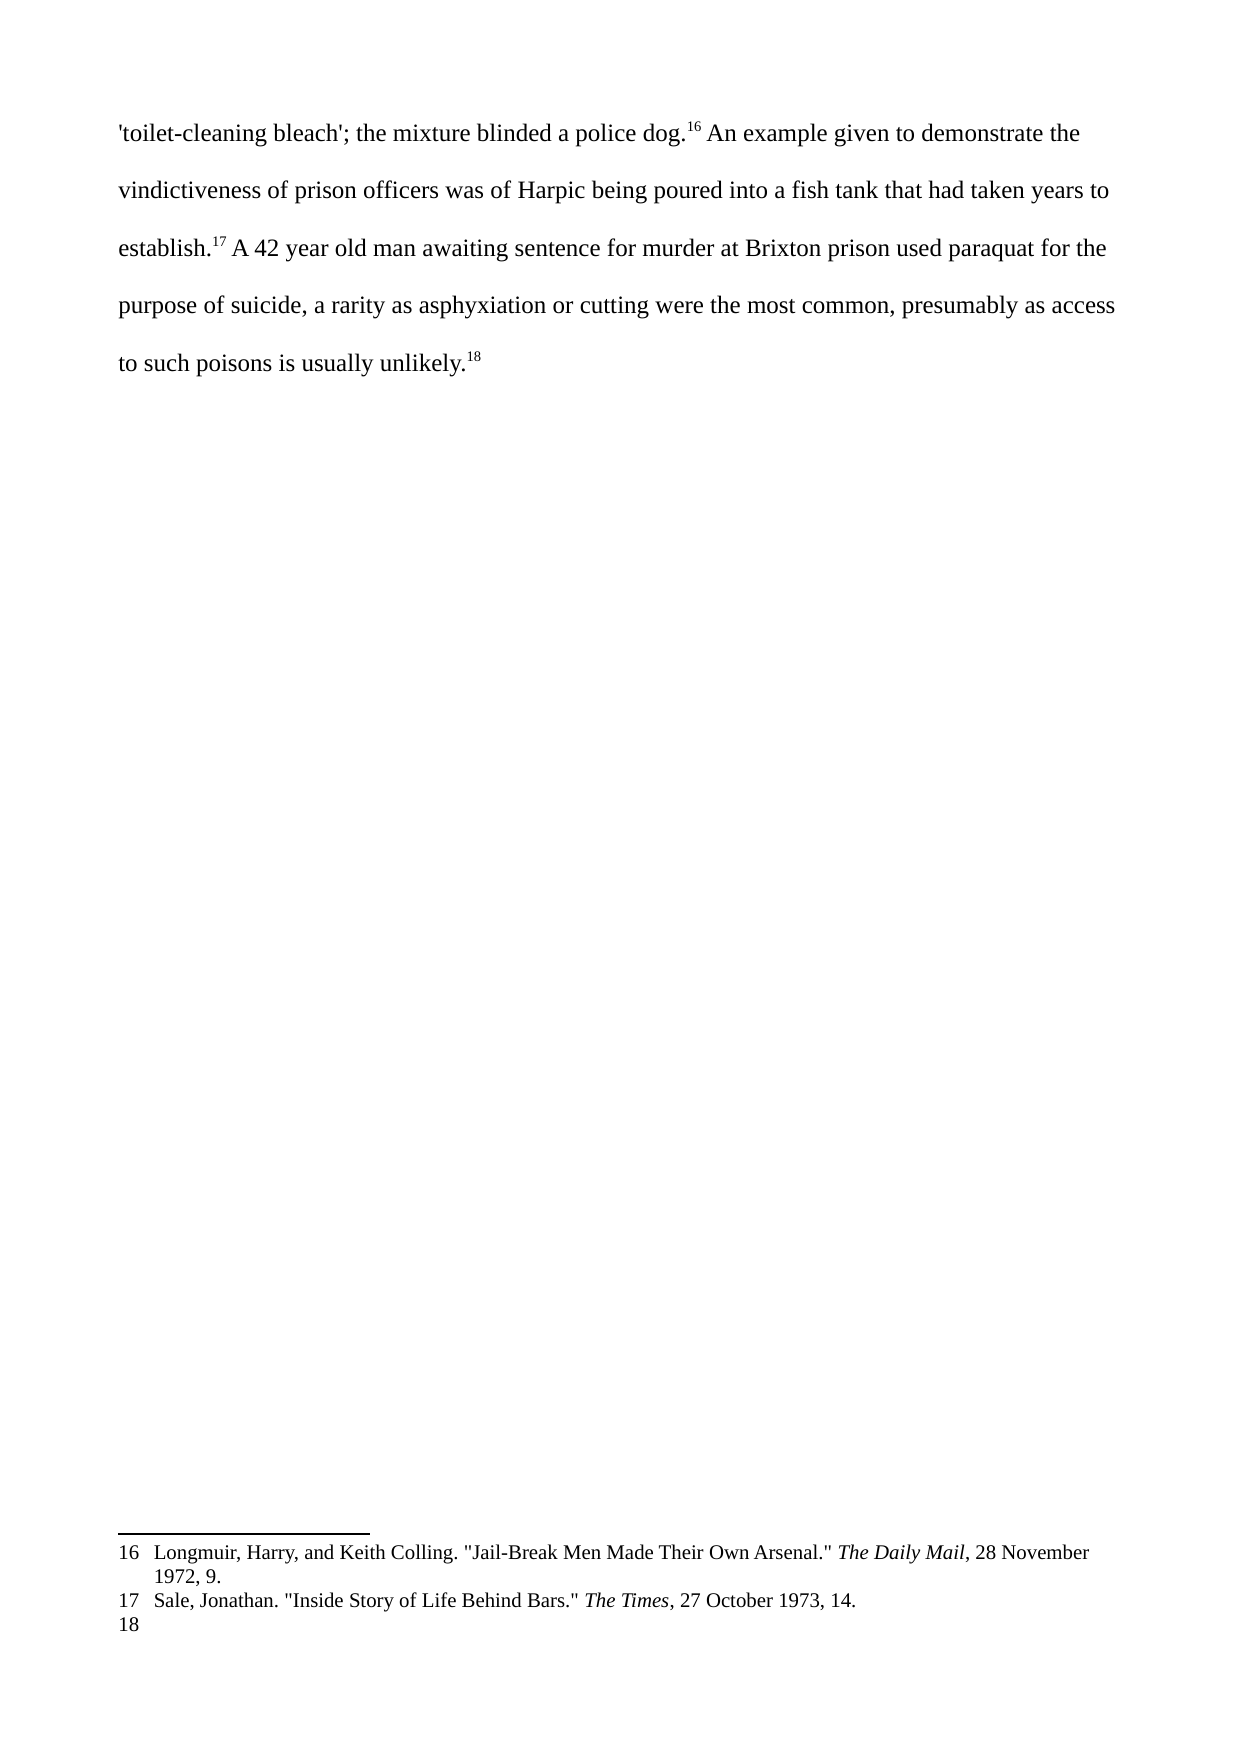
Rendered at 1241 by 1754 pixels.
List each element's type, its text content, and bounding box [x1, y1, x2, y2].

text 'toilet-cleaning bleach'; the mixture blinded a police dog. An example given to demonstrate the vindictiveness of prison officers was of Harpic being poured into a fish tank that had taken years to establish. A 42 year old man awaiting sentence for murder at Brixton prison used paraquat for the purpose of suicide, a rarity as asphyxiation or cutting were the most common, presumably as access to such poisons is usually unlikely. [118, 118, 1122, 377]
text Longmuir, Harry, and Keith Colling. "Jail-Break Men Made Their Own Arsenal." The Daily Mail, 28 November 1972, 9. [118, 1539, 1122, 1588]
text Sale, Jonathan. "Inside Story of Life Behind Bars." The Times, 27 October 1973, 14. [118, 1588, 1122, 1612]
